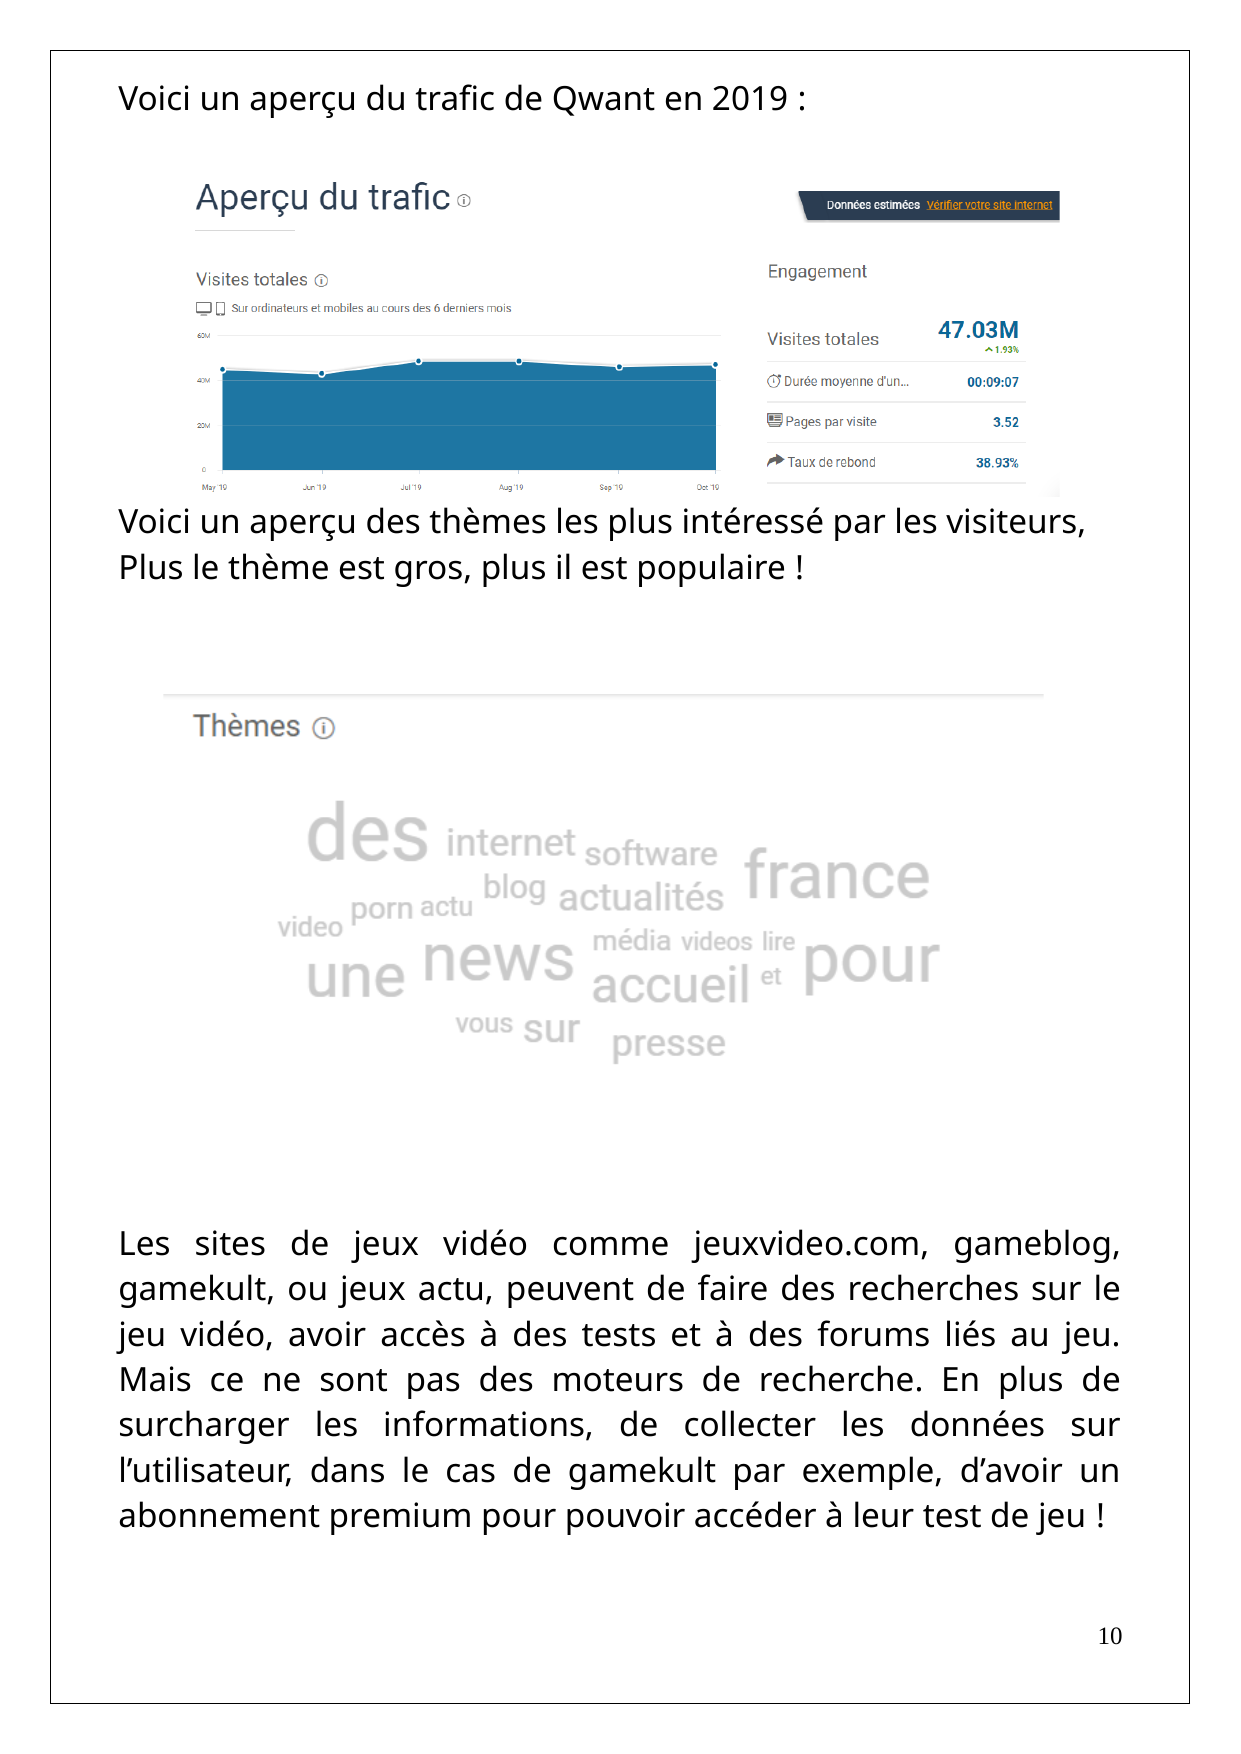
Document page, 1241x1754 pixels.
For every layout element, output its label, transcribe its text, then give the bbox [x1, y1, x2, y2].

text Plus le thème est gros, plus il est populaire ! [118, 544, 1122, 589]
text Voici un aperçu du trafic de Qwant en 2019 : [118, 75, 1122, 120]
text Les sites de jeux vidéo comme jeuxvideo.com, gameblog, gamekult, ou jeux actu, peuvent de faire des recherches sur le jeu vidéo, avoir accès à des tests et à des forums liés au jeu. Mais ce ne sont pas des moteurs de recherche. En plus de surcharger les informations, de collecter les données sur l’utilisateur, dans le cas de gamekult par exemple, d’avoir un abonnement premium pour pouvoir accéder à leur test de jeu ! [118, 1219, 1122, 1537]
text Voici un aperçu des thèmes les plus intéressé par les visiteurs, [118, 498, 1122, 544]
